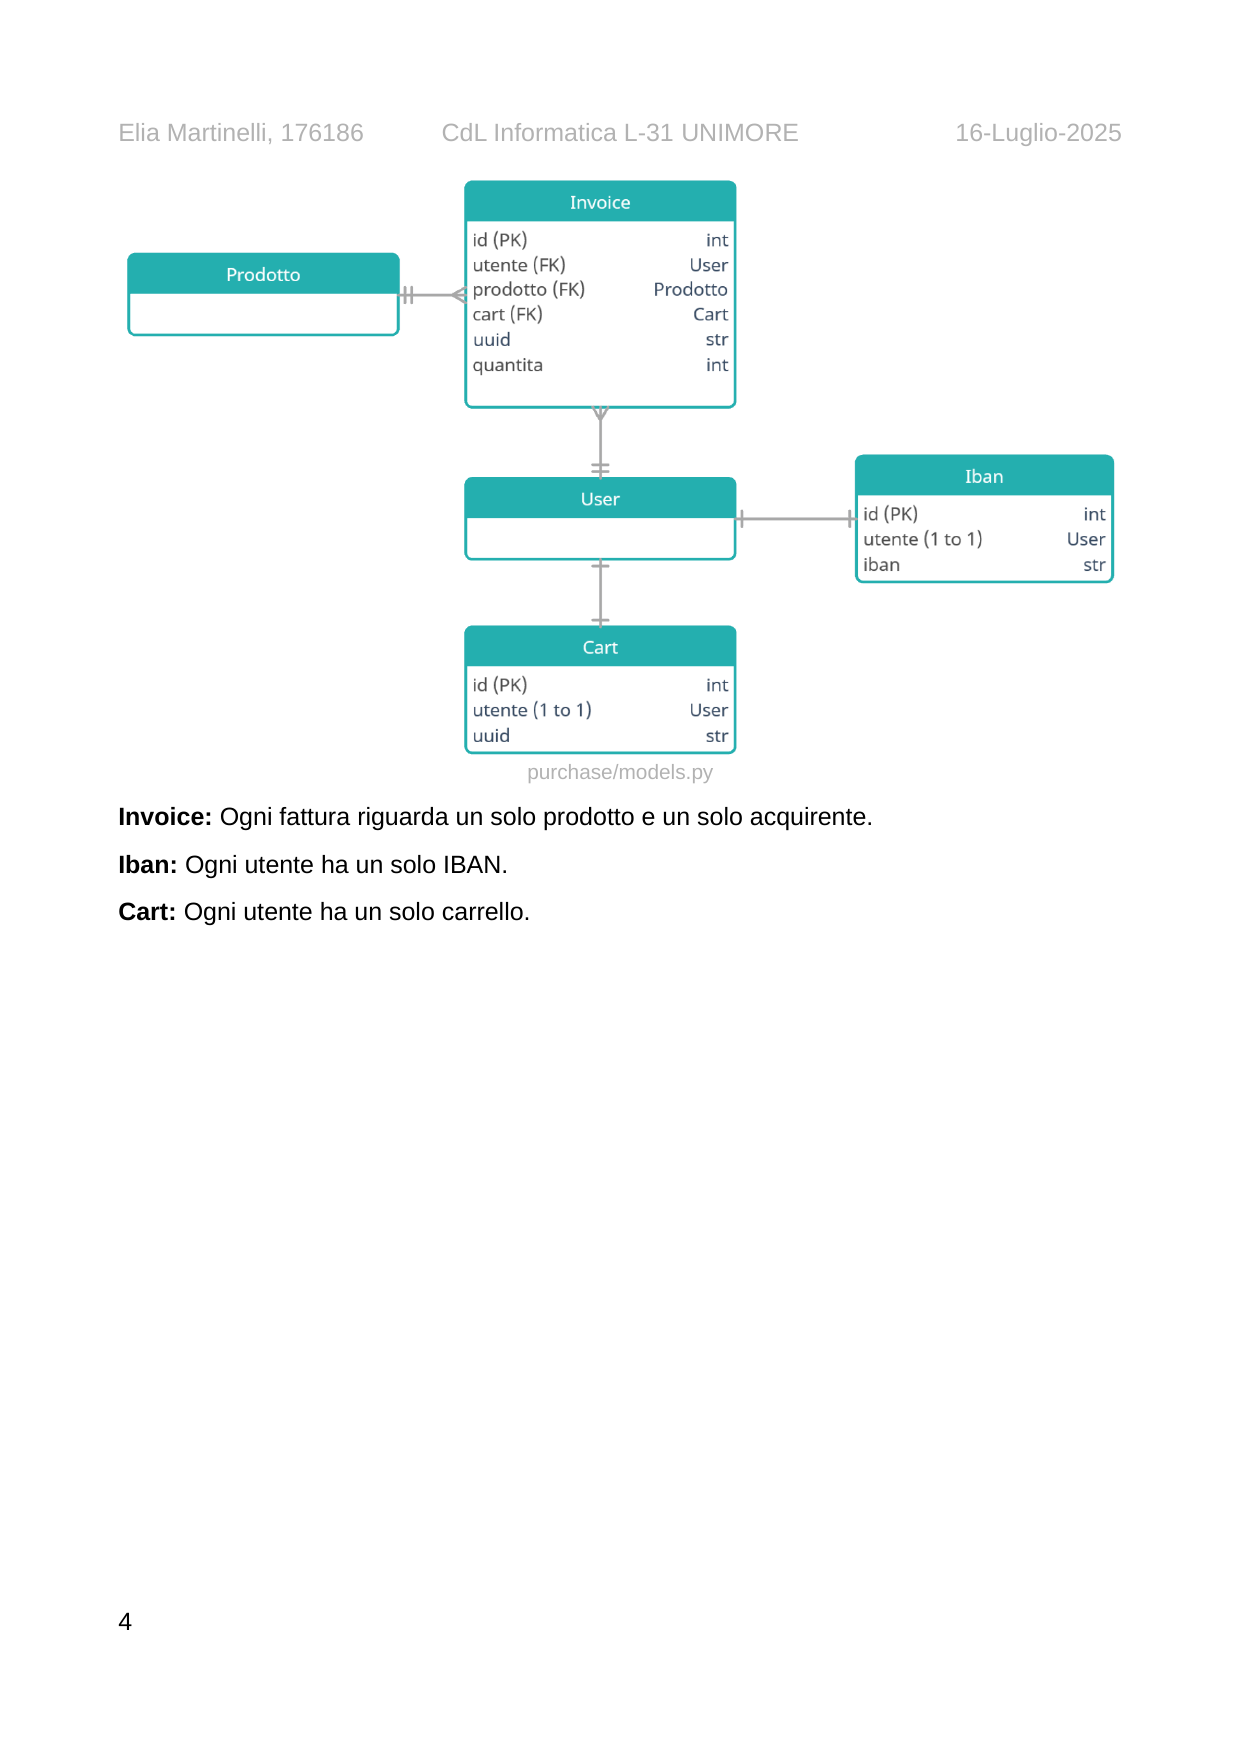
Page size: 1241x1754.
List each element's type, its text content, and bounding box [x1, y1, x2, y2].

text purchase/models.py [118, 757, 1122, 784]
text Invoice: Ogni fattura riguarda un solo prodotto e un solo acquirente. [118, 802, 1122, 831]
text Iban: Ogni utente ha un solo IBAN. [118, 849, 1122, 878]
picture [118, 176, 1123, 757]
text Cart: Ogni utente ha un solo carrello. [118, 897, 1122, 926]
